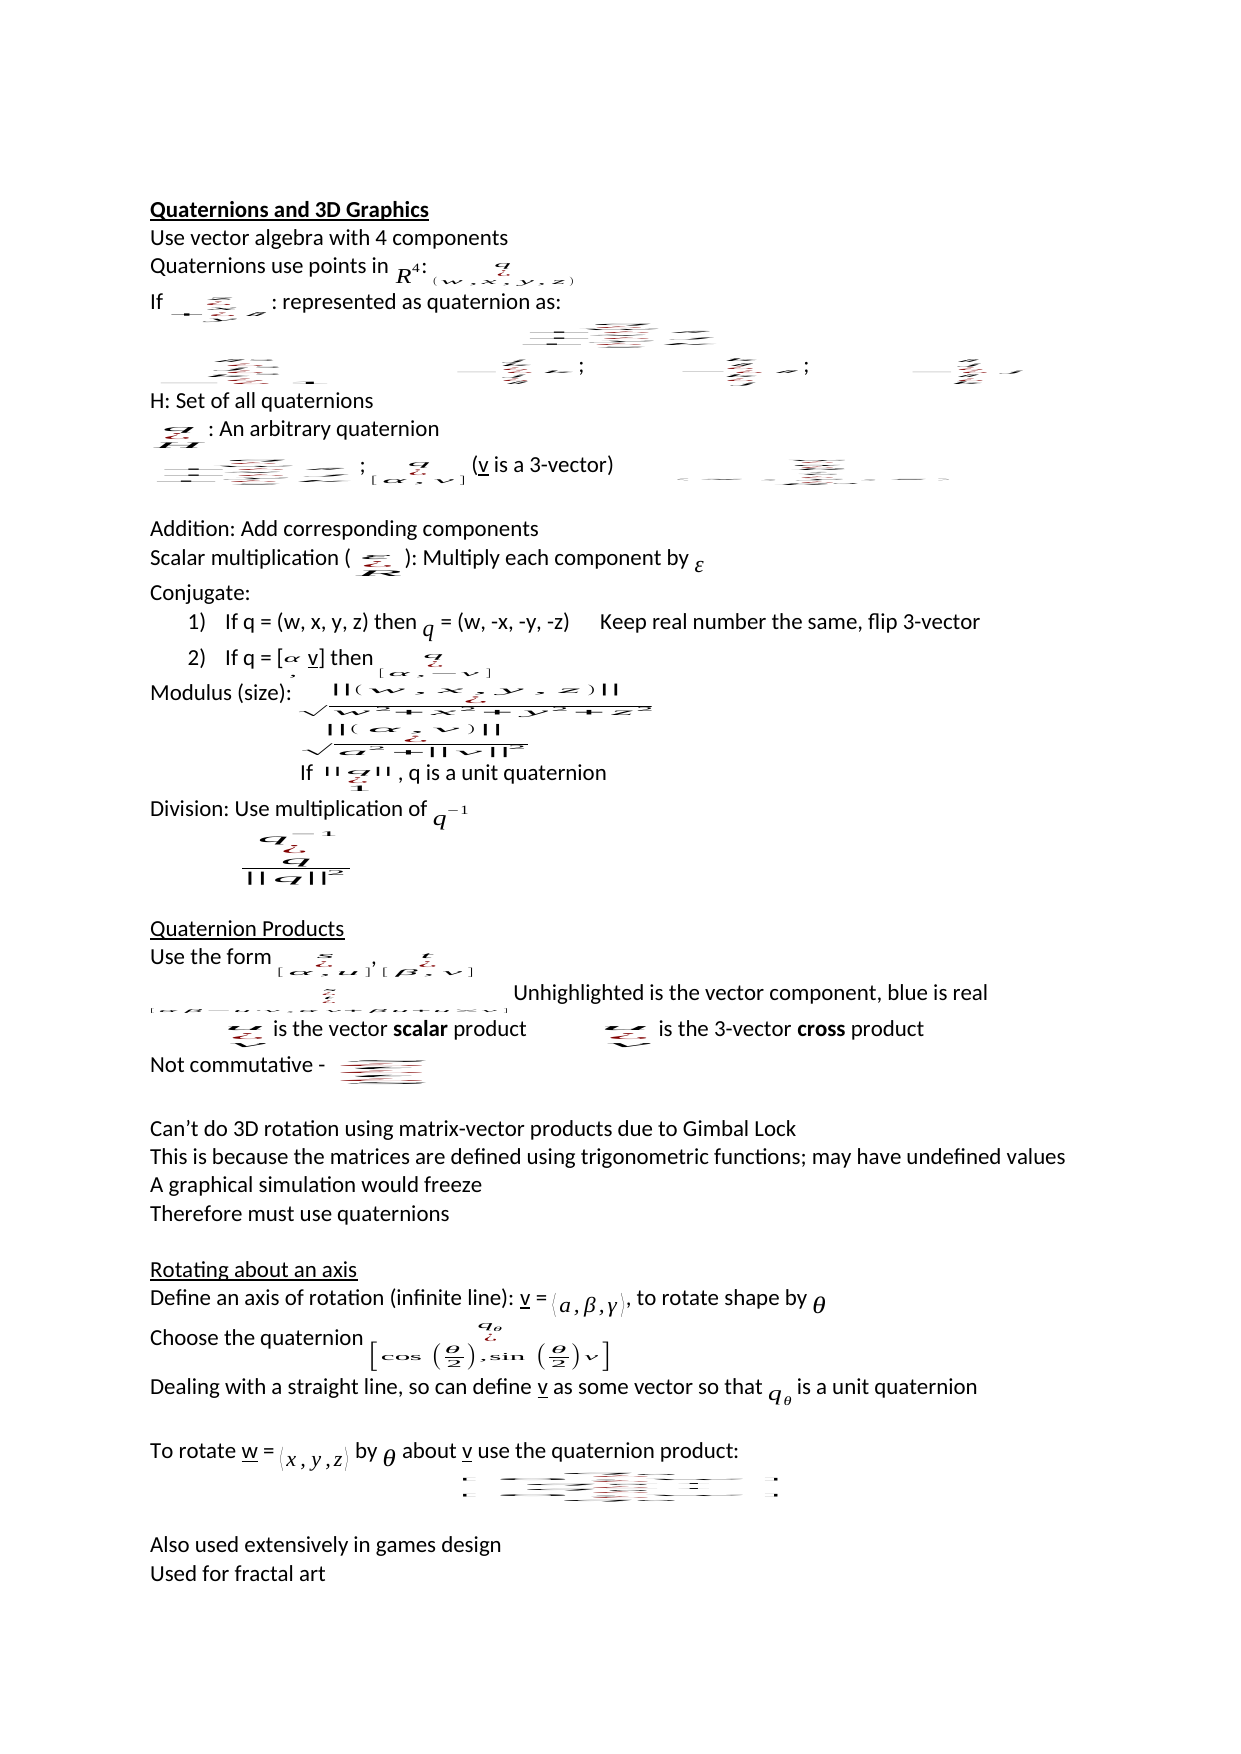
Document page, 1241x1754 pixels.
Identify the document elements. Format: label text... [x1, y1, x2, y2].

text : An arbitrary quaternion [150, 414, 1090, 450]
text Dealing with a straight line, so can define v as some vector so that is a unit quaternion [150, 1372, 1090, 1408]
text Choose the quaternion [150, 1319, 1090, 1372]
text Used for fractal art [150, 1559, 1090, 1587]
text Also used extensively in games design [150, 1531, 1090, 1558]
text H: Set of all quaternions [150, 386, 1090, 414]
text Addition: Add corresponding components [150, 514, 1090, 542]
text If , q is a unit quaternion [150, 758, 1090, 793]
text Quaternions and 3D Graphics [150, 195, 1090, 223]
list If q = (w, x, y, z) then = (w, -x, -y, -z) Keep real number the same, flip 3-vector [187, 607, 1090, 642]
list If q = [ v] then [187, 643, 1090, 678]
text Quaternions use points in : [150, 251, 1090, 287]
text Conjugate: [150, 578, 1090, 607]
text Therefore must use quaternions [150, 1199, 1090, 1227]
text Define an axis of rotation (infinite line): v = , to rotate shape by [150, 1283, 1090, 1319]
text Rotating about an axis [150, 1255, 1090, 1283]
text This is because the matrices are defined using trigonometric functions; may have undefined values [150, 1142, 1090, 1170]
text To rotate w = by about v use the quaternion product: [150, 1437, 1090, 1472]
text Unhighlighted is the vector component, blue is real [150, 978, 1090, 1014]
text Division: Use multiplication of [150, 794, 1090, 829]
text If : represented as quaternion as: [150, 287, 1090, 323]
text Use vector algebra with 4 components [150, 223, 1090, 251]
text Use the form , [150, 942, 1090, 978]
text ; (v is a 3-vector) [150, 450, 1090, 486]
text A graphical simulation would freeze [150, 1170, 1090, 1198]
text ; ; [150, 350, 1090, 386]
text Quaternion Products [150, 914, 1090, 942]
text Scalar multiplication (): Multiply each component by [150, 543, 1090, 578]
text is the vector scalar product is the 3-vector cross product [150, 1014, 1090, 1050]
text Can’t do 3D rotation using matrix-vector products due to Gimbal Lock [150, 1114, 1090, 1142]
text Modulus (size): [150, 678, 1090, 718]
text Not commutative - [150, 1050, 1090, 1086]
